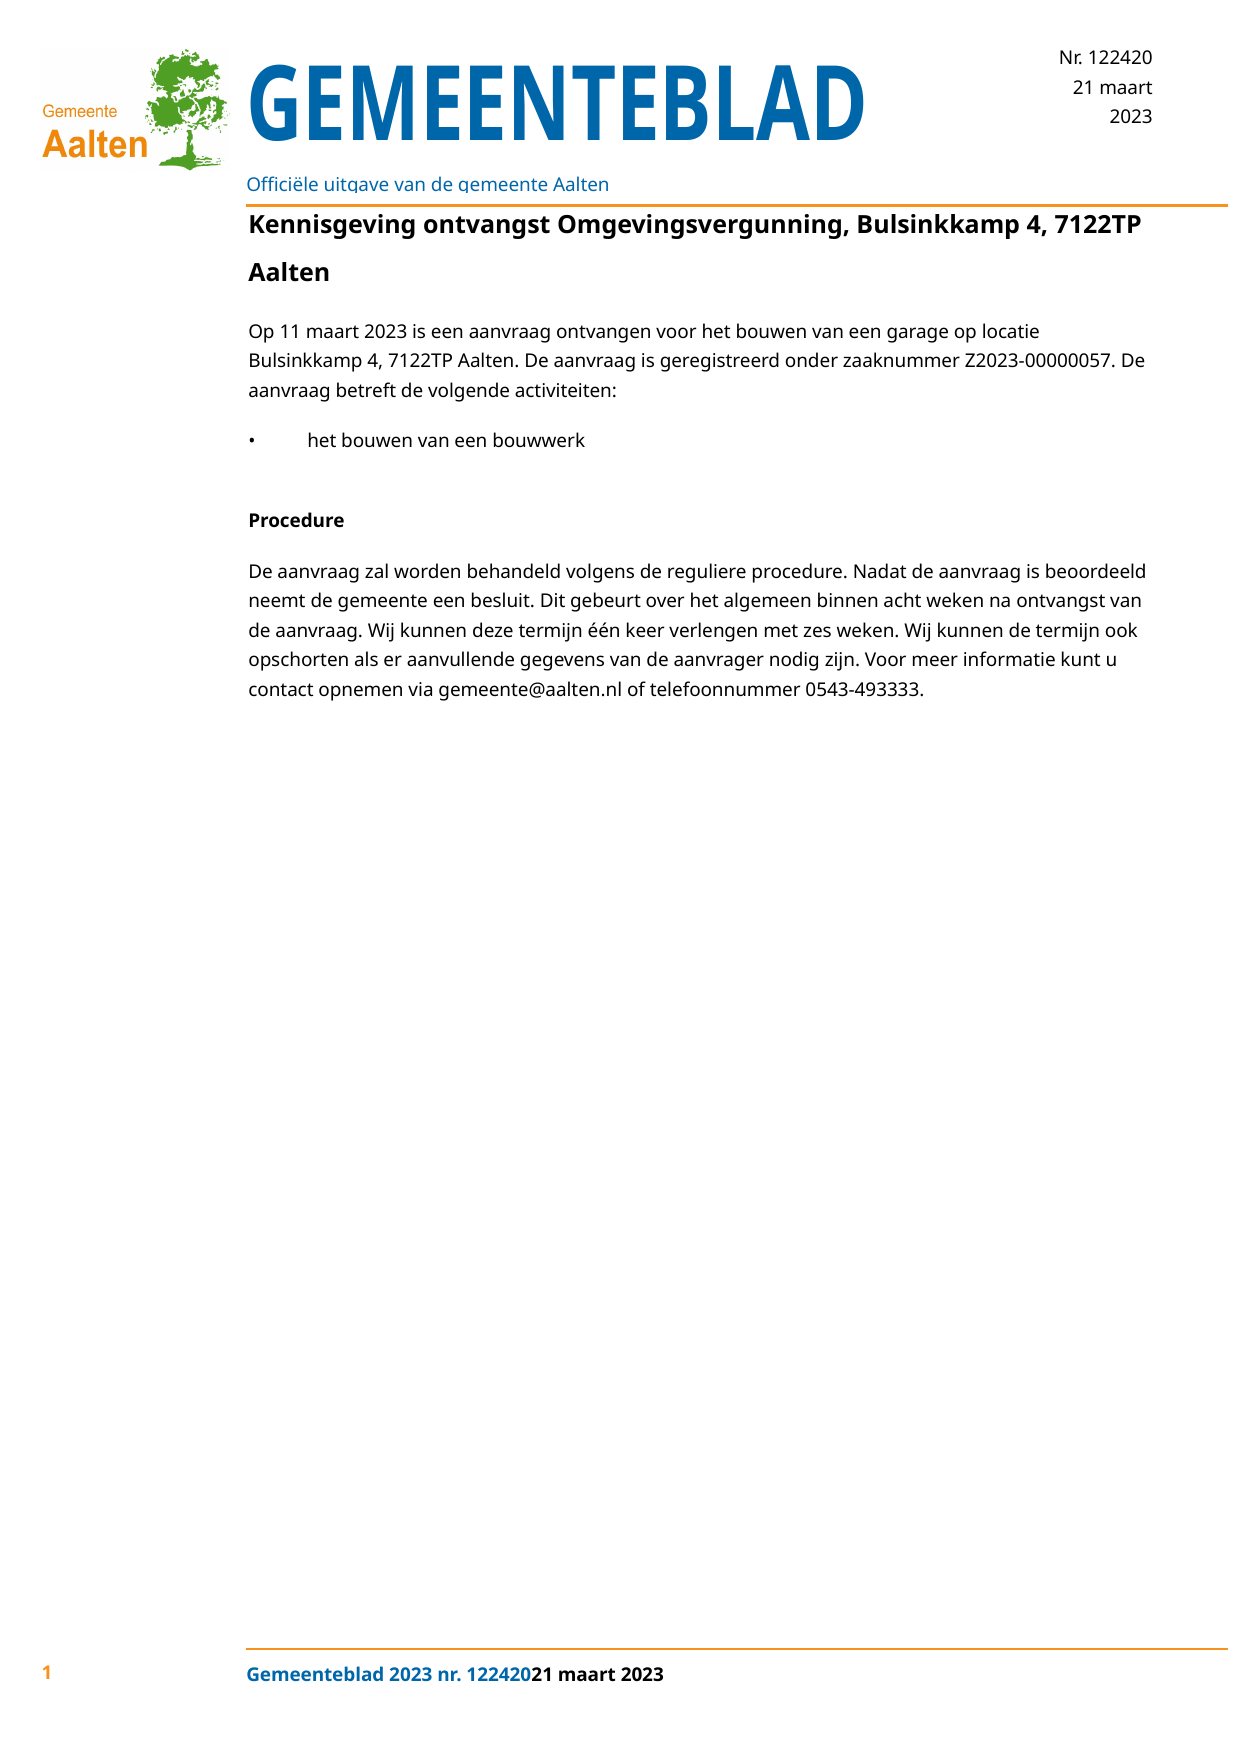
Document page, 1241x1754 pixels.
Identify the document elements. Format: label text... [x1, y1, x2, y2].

text De aanvraag zal worden behandeld volgens de reguliere procedure. Nadat de aanvraag is beoordeeld neemt de gemeente een besluit. Dit gebeurt over het algemeen binnen acht weken na ontvangst van de aanvraag. Wij kunnen deze termijn één keer verlengen met zes weken. Wij kunnen de termijn ook opschorten als er aanvullende gegevens van de aanvrager nodig zijn. Voor meer informatie kunt u contact opnemen via gemeente@aalten.nl of telefoonnummer 0543-493333. [248, 558, 1152, 702]
list het bouwen van een bouwwerk [248, 427, 1152, 453]
text Procedure [248, 507, 1152, 533]
picture [41, 47, 231, 172]
text Op 11 maart 2023 is een aanvraag ontvangen voor het bouwen van een garage op locatie Bulsinkkamp 4, 7122TP Aalten. De aanvraag is geregistreerd onder zaaknummer Z2023-00000057. De aanvraag betreft de volgende activiteiten: [248, 318, 1152, 403]
text Kennisgeving ontvangst Omgevingsvergunning, Bulsinkkamp 4, 7122TP Aalten [248, 207, 1152, 288]
